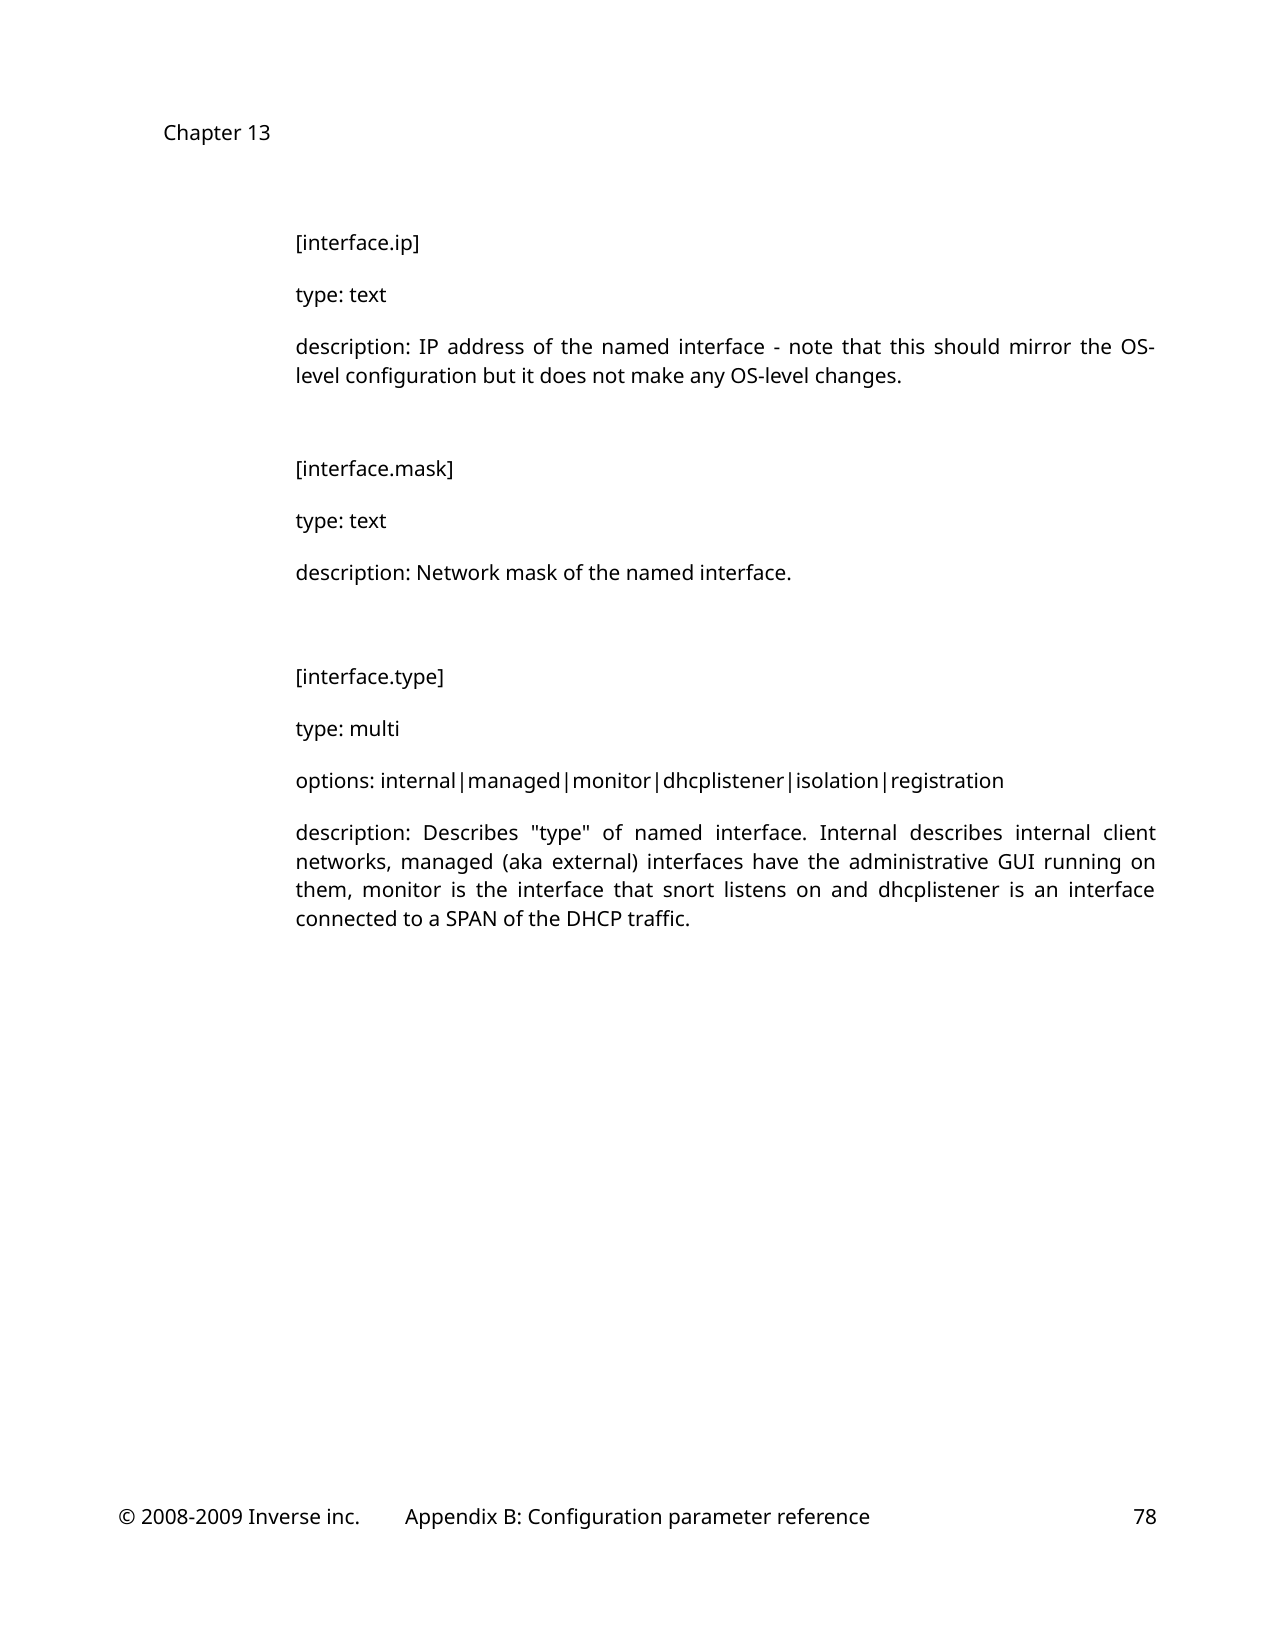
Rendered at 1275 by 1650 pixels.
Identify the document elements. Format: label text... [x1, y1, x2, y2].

text description: IP address of the named interface - note that this should mirror the OS-level configuration but it does not make any OS-level changes. [295, 332, 1157, 389]
text type: text [295, 506, 1157, 534]
text [interface.ip] [295, 228, 1157, 257]
text description: Describes "type" of named interface. Internal describes internal client networks, managed (aka external) interfaces have the administrative GUI running on them, monitor is the interface that snort listens on and dhcplistener is an interface connected to a SPAN of the DHCP traffic. [295, 818, 1157, 932]
text type: text [295, 280, 1157, 309]
text [interface.type] [295, 662, 1157, 691]
text [interface.mask] [295, 454, 1157, 482]
text type: multi [295, 714, 1157, 743]
text options: internal|managed|monitor|dhcplistener|isolation|registration [295, 766, 1157, 795]
text description: Network mask of the named interface. [295, 558, 1157, 586]
